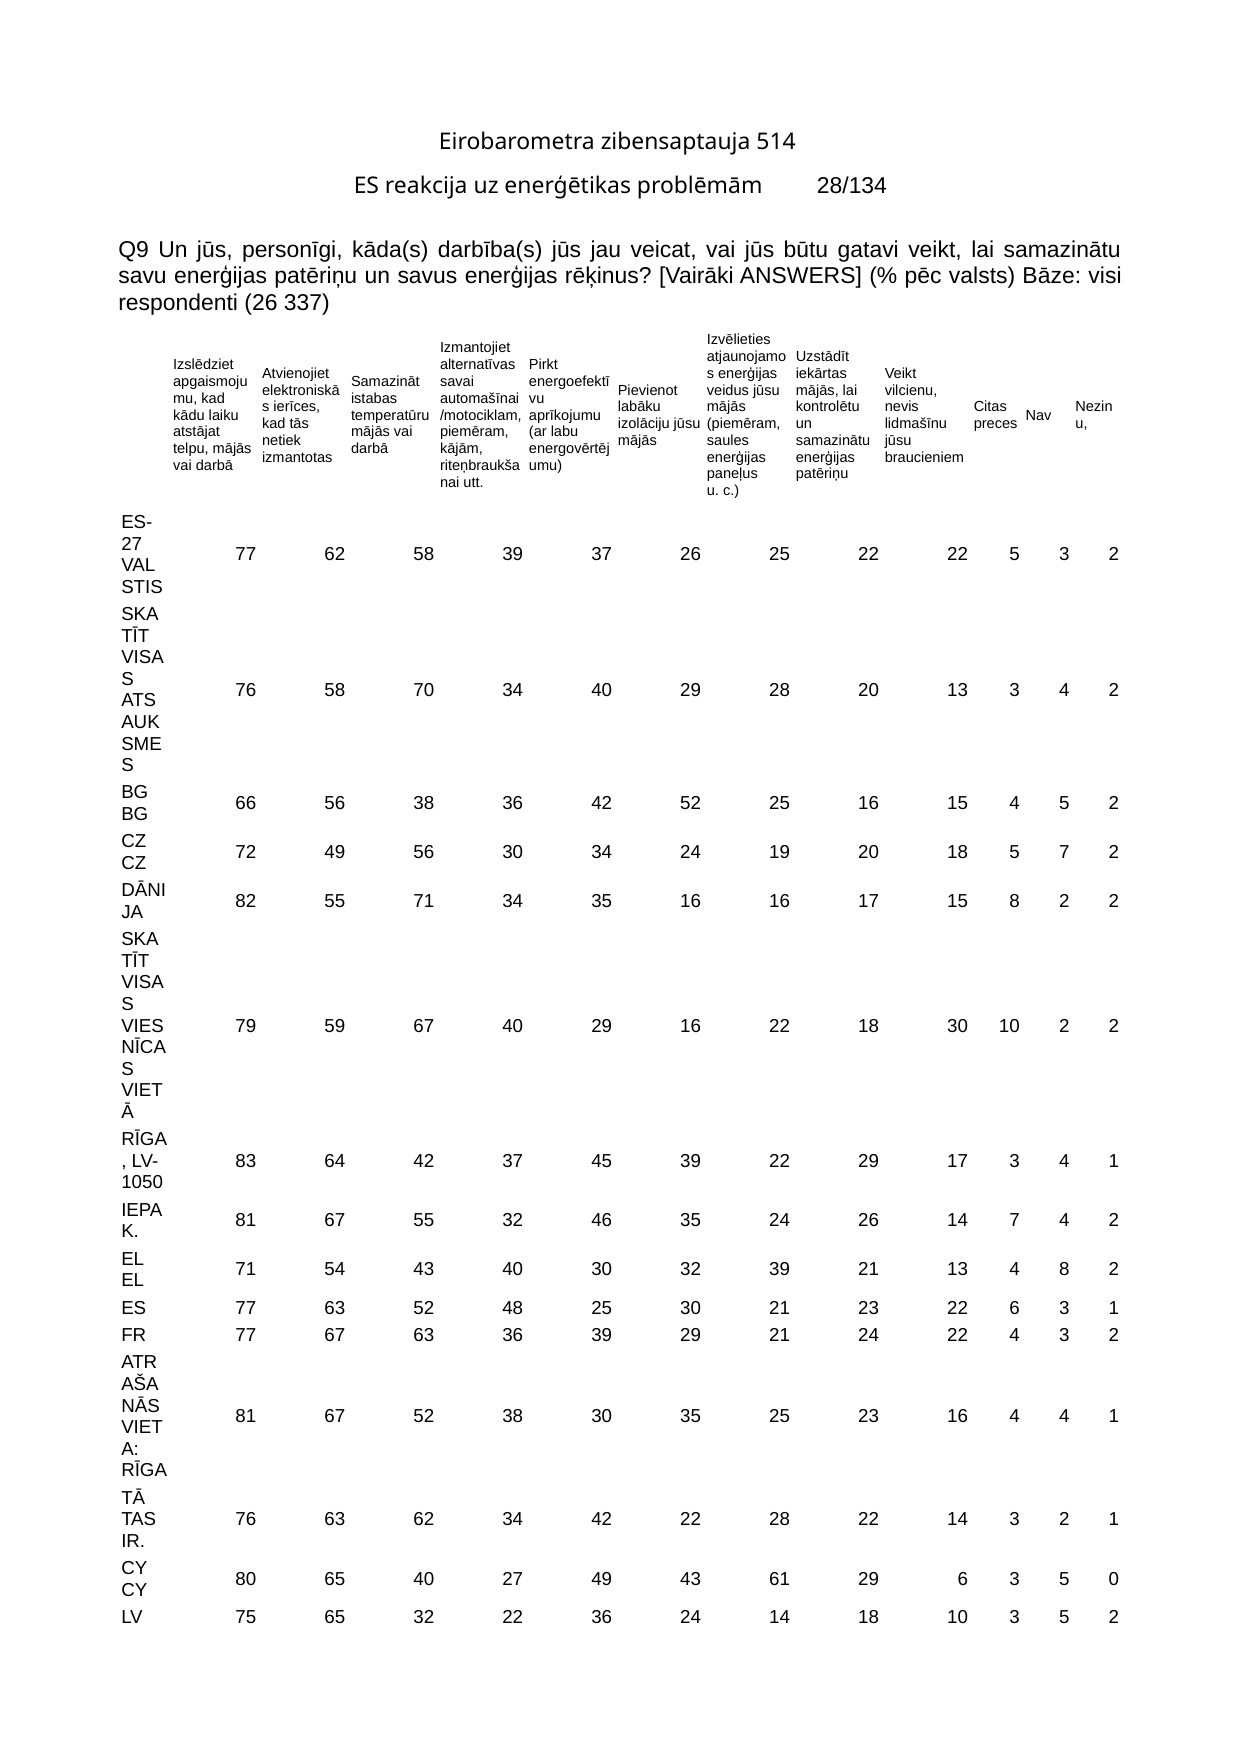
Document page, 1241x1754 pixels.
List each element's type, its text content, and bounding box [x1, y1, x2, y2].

table_cell ES-27 VALSTIS [118, 508, 170, 600]
table_cell 22 [793, 508, 882, 600]
table_cell 38 [437, 1348, 526, 1483]
table_cell 42 [526, 778, 615, 827]
table_cell 76 [170, 1484, 259, 1554]
table_cell 40 [348, 1554, 437, 1603]
table_cell 27 [437, 1554, 526, 1603]
table_cell 66 [170, 778, 259, 827]
table_header Pievienot labāku izolāciju jūsu mājās [615, 321, 704, 508]
table_cell FR [118, 1321, 170, 1348]
table_cell 1 [1072, 1484, 1121, 1554]
table_cell 30 [526, 1245, 615, 1293]
table_cell 2 [1023, 876, 1072, 925]
table_cell 2 [1023, 925, 1072, 1125]
table_cell BG BG [118, 778, 170, 827]
table_cell 21 [704, 1294, 793, 1321]
table_cell 2 [1072, 1196, 1121, 1244]
table_cell 24 [615, 1603, 704, 1630]
table_cell 20 [793, 827, 882, 876]
table_cell 39 [615, 1125, 704, 1196]
table_cell 4 [1023, 1348, 1072, 1483]
table_cell 2 [1072, 778, 1121, 827]
table_cell 61 [704, 1554, 793, 1603]
table_cell 30 [882, 925, 971, 1125]
table_cell 48 [437, 1294, 526, 1321]
table_cell 63 [348, 1321, 437, 1348]
table_cell 28 [704, 1484, 793, 1554]
table_cell 72 [170, 827, 259, 876]
table_cell 2 [1072, 925, 1121, 1125]
table_cell 70 [348, 600, 437, 778]
table_cell 58 [259, 600, 348, 778]
table_cell 22 [882, 508, 971, 600]
table_cell 32 [437, 1196, 526, 1244]
table_cell 63 [259, 1484, 348, 1554]
table_cell 26 [793, 1196, 882, 1244]
table_cell 40 [437, 1245, 526, 1293]
table_cell 2 [1072, 600, 1121, 778]
table_header Nav [1023, 321, 1072, 508]
table_cell 83 [170, 1125, 259, 1196]
table_cell 3 [971, 1125, 1022, 1196]
table_cell 42 [526, 1484, 615, 1554]
table_cell 23 [793, 1348, 882, 1483]
table_cell 22 [793, 1484, 882, 1554]
table_cell 26 [615, 508, 704, 600]
table_cell 32 [615, 1245, 704, 1293]
table_cell 25 [704, 1348, 793, 1483]
table_cell 28 [704, 600, 793, 778]
table_cell 16 [615, 876, 704, 925]
table_cell 81 [170, 1196, 259, 1244]
table_cell 59 [259, 925, 348, 1125]
table_header Uzstādīt iekārtas mājās, lai kontrolētu un samazinātu enerģijas patēriņu [793, 321, 882, 508]
table_cell 8 [1023, 1245, 1072, 1293]
table_cell ES [118, 1294, 170, 1321]
table_cell 36 [437, 778, 526, 827]
table_cell 22 [882, 1294, 971, 1321]
table_cell 5 [1023, 1603, 1072, 1630]
table_cell 63 [259, 1294, 348, 1321]
table_cell 1 [1072, 1125, 1121, 1196]
table_cell 79 [170, 925, 259, 1125]
table_cell 71 [170, 1245, 259, 1293]
table_cell 43 [615, 1554, 704, 1603]
table_cell 10 [882, 1603, 971, 1630]
table_cell 3 [971, 1603, 1022, 1630]
table_cell 4 [971, 1348, 1022, 1483]
table_header Izslēdziet apgaismojumu, kad kādu laiku atstājat telpu, mājās vai darbā [170, 321, 259, 508]
table_cell 55 [259, 876, 348, 925]
table_cell 21 [704, 1321, 793, 1348]
table_cell 25 [704, 778, 793, 827]
table_header Pirkt energoefektīvu aprīkojumu (ar labu energovērtējumu) [526, 321, 615, 508]
table_cell 29 [793, 1125, 882, 1196]
table_cell IEPAK. [118, 1196, 170, 1244]
table_cell 35 [526, 876, 615, 925]
table_cell 58 [348, 508, 437, 600]
table_cell 19 [704, 827, 793, 876]
table_cell 23 [793, 1294, 882, 1321]
table_cell 4 [1023, 600, 1072, 778]
table_cell 16 [882, 1348, 971, 1483]
table_cell 37 [437, 1125, 526, 1196]
table_cell 81 [170, 1348, 259, 1483]
table_cell 3 [971, 600, 1022, 778]
table_cell LV [118, 1603, 170, 1630]
table_cell 18 [882, 827, 971, 876]
table_cell 46 [526, 1196, 615, 1244]
table_cell 71 [348, 876, 437, 925]
table_cell 3 [971, 1484, 1022, 1554]
table_cell 40 [437, 925, 526, 1125]
table_cell 1 [1072, 1348, 1121, 1483]
table_cell 14 [882, 1196, 971, 1244]
table_cell 24 [704, 1196, 793, 1244]
table_cell 24 [615, 827, 704, 876]
table_cell 22 [882, 1321, 971, 1348]
table_cell 22 [704, 1125, 793, 1196]
table_cell 75 [170, 1603, 259, 1630]
table_cell 52 [615, 778, 704, 827]
table_cell 3 [1023, 1321, 1072, 1348]
table_cell 6 [971, 1294, 1022, 1321]
table_cell 2 [1023, 1484, 1072, 1554]
table_cell 8 [971, 876, 1022, 925]
table_cell 80 [170, 1554, 259, 1603]
table_cell 25 [526, 1294, 615, 1321]
table_cell 56 [259, 778, 348, 827]
table_cell 21 [793, 1245, 882, 1293]
table_cell 7 [971, 1196, 1022, 1244]
table_cell 67 [259, 1348, 348, 1483]
table_cell 13 [882, 1245, 971, 1293]
table_cell 67 [259, 1196, 348, 1244]
table_cell 20 [793, 600, 882, 778]
table_cell 29 [615, 600, 704, 778]
table_cell 55 [348, 1196, 437, 1244]
table_cell 38 [348, 778, 437, 827]
table_cell 37 [526, 508, 615, 600]
table_cell 65 [259, 1554, 348, 1603]
table_cell 29 [615, 1321, 704, 1348]
table_cell 35 [615, 1196, 704, 1244]
table_cell 14 [704, 1603, 793, 1630]
table_cell 62 [348, 1484, 437, 1554]
table_cell 18 [793, 925, 882, 1125]
table_cell 25 [704, 508, 793, 600]
table_cell 17 [793, 876, 882, 925]
table_cell 42 [348, 1125, 437, 1196]
table_cell 16 [615, 925, 704, 1125]
table_cell 16 [793, 778, 882, 827]
table_cell RĪGA, LV-1050 [118, 1125, 170, 1196]
table_cell 43 [348, 1245, 437, 1293]
table_cell 54 [259, 1245, 348, 1293]
text Q9 Un jūs, personīgi, kāda(s) darbība(s) jūs jau veicat, vai jūs būtu gatavi veikt, lai samazinātu savu enerģijas patēriņu un savus enerģijas rēķinus? [Vairāki ANSWERS] (% pēc valsts) Bāze: visi respondenti (26 337) [118, 236, 1122, 315]
table_cell 39 [704, 1245, 793, 1293]
table_cell SKATĪT VISAS VIESNĪCAS VIETĀ [118, 925, 170, 1125]
table_cell 1 [1072, 1294, 1121, 1321]
table_cell SKATĪT VISAS ATSAUKSMES [118, 600, 170, 778]
table_cell 49 [259, 827, 348, 876]
table_cell 4 [971, 1321, 1022, 1348]
table_cell 39 [526, 1321, 615, 1348]
table_header Nezinu, [1072, 321, 1121, 508]
table_cell 22 [437, 1603, 526, 1630]
table_cell 64 [259, 1125, 348, 1196]
table_cell 45 [526, 1125, 615, 1196]
table_cell 22 [704, 925, 793, 1125]
table_header [118, 321, 170, 508]
table_cell 3 [1023, 508, 1072, 600]
table_cell 2 [1072, 827, 1121, 876]
table_cell 13 [882, 600, 971, 778]
table_cell 4 [1023, 1125, 1072, 1196]
table_cell 5 [971, 508, 1022, 600]
table_cell 40 [526, 600, 615, 778]
table_cell 67 [348, 925, 437, 1125]
table_cell 36 [437, 1321, 526, 1348]
table_cell 82 [170, 876, 259, 925]
table_cell CY CY [118, 1554, 170, 1603]
table_cell 2 [1072, 876, 1121, 925]
table_cell 56 [348, 827, 437, 876]
table_cell 18 [793, 1603, 882, 1630]
table_cell EL EL [118, 1245, 170, 1293]
table_cell 2 [1072, 1321, 1121, 1348]
table_cell 6 [882, 1554, 971, 1603]
table_cell 16 [704, 876, 793, 925]
table_header Atvienojiet elektroniskās ierīces, kad tās netiek izmantotas [259, 321, 348, 508]
table_cell 77 [170, 508, 259, 600]
table_cell 30 [615, 1294, 704, 1321]
table_cell 2 [1072, 1245, 1121, 1293]
table_header Veikt vilcienu, nevis lidmašīnu jūsu braucieniem [882, 321, 971, 508]
table_cell 4 [971, 778, 1022, 827]
table_cell 77 [170, 1321, 259, 1348]
table_cell 65 [259, 1603, 348, 1630]
table_cell TĀ TAS IR. [118, 1484, 170, 1554]
table_cell 22 [615, 1484, 704, 1554]
table_cell 39 [437, 508, 526, 600]
table_cell 34 [526, 827, 615, 876]
table_cell 76 [170, 600, 259, 778]
table_cell 67 [259, 1321, 348, 1348]
table_cell 29 [526, 925, 615, 1125]
table_cell 4 [971, 1245, 1022, 1293]
table_header Samazināt istabas temperatūru mājās vai darbā [348, 321, 437, 508]
table_cell 3 [1023, 1294, 1072, 1321]
table_cell 2 [1072, 508, 1121, 600]
table_cell 15 [882, 876, 971, 925]
table_cell 5 [1023, 1554, 1072, 1603]
table_cell 34 [437, 600, 526, 778]
table_cell CZ CZ [118, 827, 170, 876]
table_cell 0 [1072, 1554, 1121, 1603]
table_cell 35 [615, 1348, 704, 1483]
table_cell 3 [971, 1554, 1022, 1603]
table_cell 30 [437, 827, 526, 876]
table_cell 77 [170, 1294, 259, 1321]
table_cell 10 [971, 925, 1022, 1125]
table_cell 52 [348, 1348, 437, 1483]
table_cell 30 [526, 1348, 615, 1483]
table_cell 15 [882, 778, 971, 827]
table_cell 36 [526, 1603, 615, 1630]
table_cell 4 [1023, 1196, 1072, 1244]
table_cell 62 [259, 508, 348, 600]
table_cell 34 [437, 876, 526, 925]
table_cell 34 [437, 1484, 526, 1554]
table_cell 52 [348, 1294, 437, 1321]
table_header Izmantojiet alternatīvas savai automašīnai/motociklam, piemēram, kājām, riteņbraukšanai utt. [437, 321, 526, 508]
table_cell DĀNIJA [118, 876, 170, 925]
table_cell 14 [882, 1484, 971, 1554]
table_header Citas preces [971, 321, 1022, 508]
table_cell 5 [1023, 778, 1072, 827]
table_cell ATRAŠANĀS VIETA: RĪGA [118, 1348, 170, 1483]
table_cell 29 [793, 1554, 882, 1603]
table_cell 24 [793, 1321, 882, 1348]
table_header Izvēlieties atjaunojamos enerģijas veidus jūsu mājās (piemēram, saules enerģijas paneļus u. c.) [704, 321, 793, 508]
table_cell 49 [526, 1554, 615, 1603]
table_cell 17 [882, 1125, 971, 1196]
table_cell 32 [348, 1603, 437, 1630]
table_cell 7 [1023, 827, 1072, 876]
table_cell 2 [1072, 1603, 1121, 1630]
table_cell 5 [971, 827, 1022, 876]
